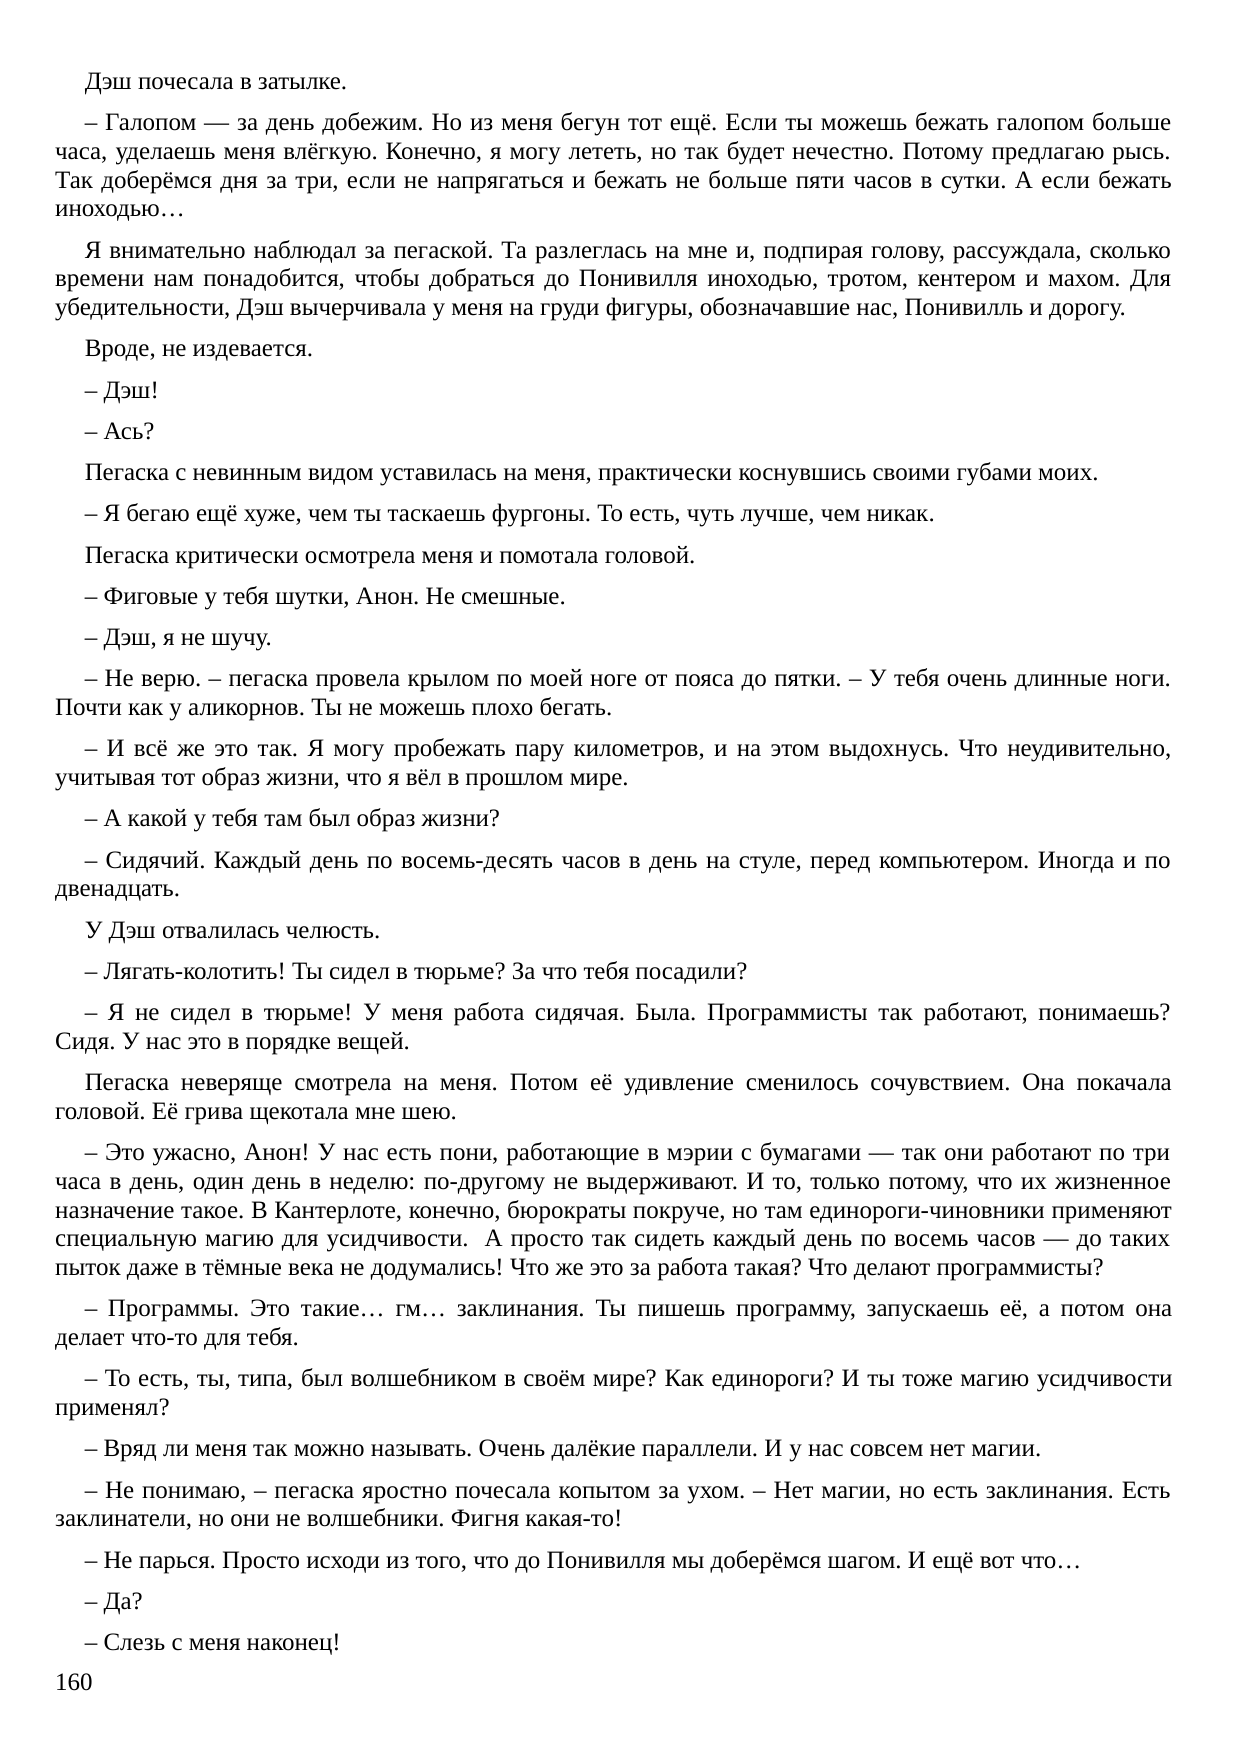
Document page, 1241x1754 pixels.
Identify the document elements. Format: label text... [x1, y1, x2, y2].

text – Дэш! [55, 375, 1173, 403]
text – Галопом — за день добежим. Но из меня бегун тот ещё. Если ты можешь бежать галопом больше часа, уделаешь меня влёгкую. Конечно, я могу лететь, но так будет нечестно. Потому предлагаю рысь. Так доберёмся дня за три, если не напрягаться и бежать не больше пяти часов в сутки. А если бежать иноходью… [55, 107, 1173, 222]
text Пегаска неверяще смотрела на меня. Потом её удивление сменилось сочувствием. Она покачала головой. Её грива щекотала мне шею. [55, 1067, 1173, 1125]
text – Не верю. – пегаска провела крылом по моей ноге от пояса до пятки. – У тебя очень длинные ноги. Почти как у аликорнов. Ты не можешь плохо бегать. [55, 663, 1173, 721]
text – Да? [55, 1586, 1173, 1615]
text – Лягать-колотить! Ты сидел в тюрьме? За что тебя посадили? [55, 956, 1173, 985]
text – Не понимаю, – пегаска яростно почесала копытом за ухом. – Нет магии, но есть заклинания. Есть заклинатели, но они не волшебники. Фигня какая-то! [55, 1475, 1173, 1532]
text Я внимательно наблюдал за пегаской. Та разлеглась на мне и, подпирая голову, рассуждала, сколько времени нам понадобится, чтобы добраться до Понивилля иноходью, тротом, кентером и махом. Для убедительности, Дэш вычерчивала у меня на груди фигуры, обозначавшие нас, Понивилль и дорогу. [55, 235, 1173, 321]
text – Я не сидел в тюрьме! У меня работа сидячая. Была. Программисты так работают, понимаешь? Сидя. У нас это в порядке вещей. [55, 997, 1173, 1055]
text – Сидячий. Каждый день по восемь-десять часов в день на стуле, перед компьютером. Иногда и по двенадцать. [55, 845, 1173, 902]
text – Не парься. Просто исходи из того, что до Понивилля мы доберёмся шагом. И ещё вот что… [55, 1545, 1173, 1573]
text – Я бегаю ещё хуже, чем ты таскаешь фургоны. То есть, чуть лучше, чем никак. [55, 498, 1173, 527]
text – Программы. Это такие… гм… заклинания. Ты пишешь программу, запускаешь её, а потом она делает что-то для тебя. [55, 1293, 1173, 1351]
text Пегаска с невинным видом уставилась на меня, практически коснувшись своими губами моих. [55, 457, 1173, 486]
text – Ась? [55, 416, 1173, 445]
text – Вряд ли меня так можно называть. Очень далёкие параллели. И у нас совсем нет магии. [55, 1433, 1173, 1462]
text У Дэш отвалилась челюсть. [55, 915, 1173, 943]
text – То есть, ты, типа, был волшебником в своём мире? Как единороги? И ты тоже магию усидчивости применял? [55, 1363, 1173, 1421]
text – Это ужасно, Анон! У нас есть пони, работающие в мэрии с бумагами — так они работают по три часа в день, один день в неделю: по-другому не выдерживают. И то, только потому, что их жизненное назначение такое. В Кантерлоте, конечно, бюрократы покруче, но там единороги-чиновники применяют специальную магию для усидчивости. А просто так сидеть каждый день по восемь часов — до таких пыток даже в тёмные века не додумались! Что же это за работа такая? Что делают программисты? [55, 1137, 1173, 1281]
text – Слезь с меня наконец! [55, 1627, 1173, 1656]
text – Фиговые у тебя шутки, Анон. Не смешные. [55, 581, 1173, 610]
text – Дэш, я не шучу. [55, 622, 1173, 651]
text Пегаска критически осмотрела меня и помотала головой. [55, 540, 1173, 568]
text – А какой у тебя там был образ жизни? [55, 803, 1173, 832]
text Вроде, не издевается. [55, 333, 1173, 362]
text – И всё же это так. Я могу пробежать пару километров, и на этом выдохнусь. Что неудивительно, учитывая тот образ жизни, что я вёл в прошлом мире. [55, 733, 1173, 791]
text Дэш почесала в затылке. [55, 66, 1173, 95]
